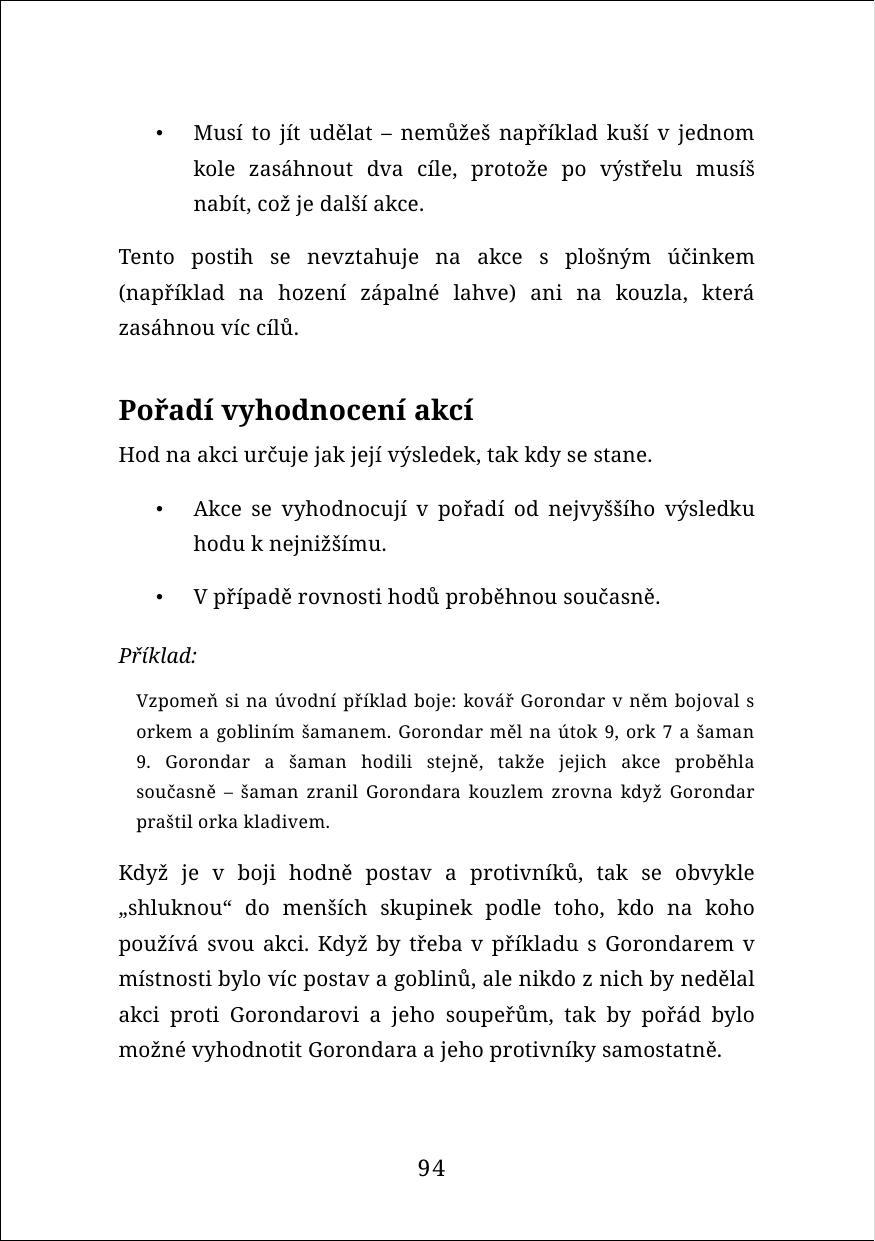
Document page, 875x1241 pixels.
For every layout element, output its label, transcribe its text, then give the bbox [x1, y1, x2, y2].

text Když je v boji hodně postav a protivníků, tak se obvykle „shluknou“ do menších skupinek podle toho, kdo na koho používá svou akci. Když by třeba v příkladu s Gorondarem v místnosti bylo víc postav a goblinů, ale nikdo z nich by nedělal akci proti Gorondarovi a jeho soupeřům, tak by pořád bylo možné vyhodnotit Gorondara a jeho protivníky samostatně. [118, 858, 756, 1064]
text Vzpomeň si na úvodní příklad boje: kovář Gorondar v něm bojoval s orkem a gobliním šamanem. Gorondar měl na útok 9, ork 7 a šaman 9. Gorondar a šaman hodili stejně, takže jejich akce proběhla současně – šaman zranil Gorondara kouzlem zrovna když Gorondar praštil orka kladivem. [136, 689, 756, 834]
text Tento postih se nevztahuje na akce s plošným účinkem (například na hození zápalné lahve) ani na kouzla, která zasáhnou víc cílů. [118, 242, 756, 342]
list V případě rovnosti hodů proběhnou současně. [156, 582, 756, 611]
list Akce se vyhodnocují v pořadí od nejvyššího výsledku hodu k nejnižšímu. [156, 494, 756, 558]
list Musí to jít udělat – nemůžeš například kuší v jednom kole zasáhnout dva cíle, protože po výstřelu musíš nabít, což je další akce. [156, 118, 756, 218]
text Příklad: [118, 642, 756, 670]
text Hod na akci určuje jak její výsledek, tak kdy se stane. [118, 441, 756, 469]
subtitle Pořadí vyhodnocení akcí [118, 390, 756, 429]
